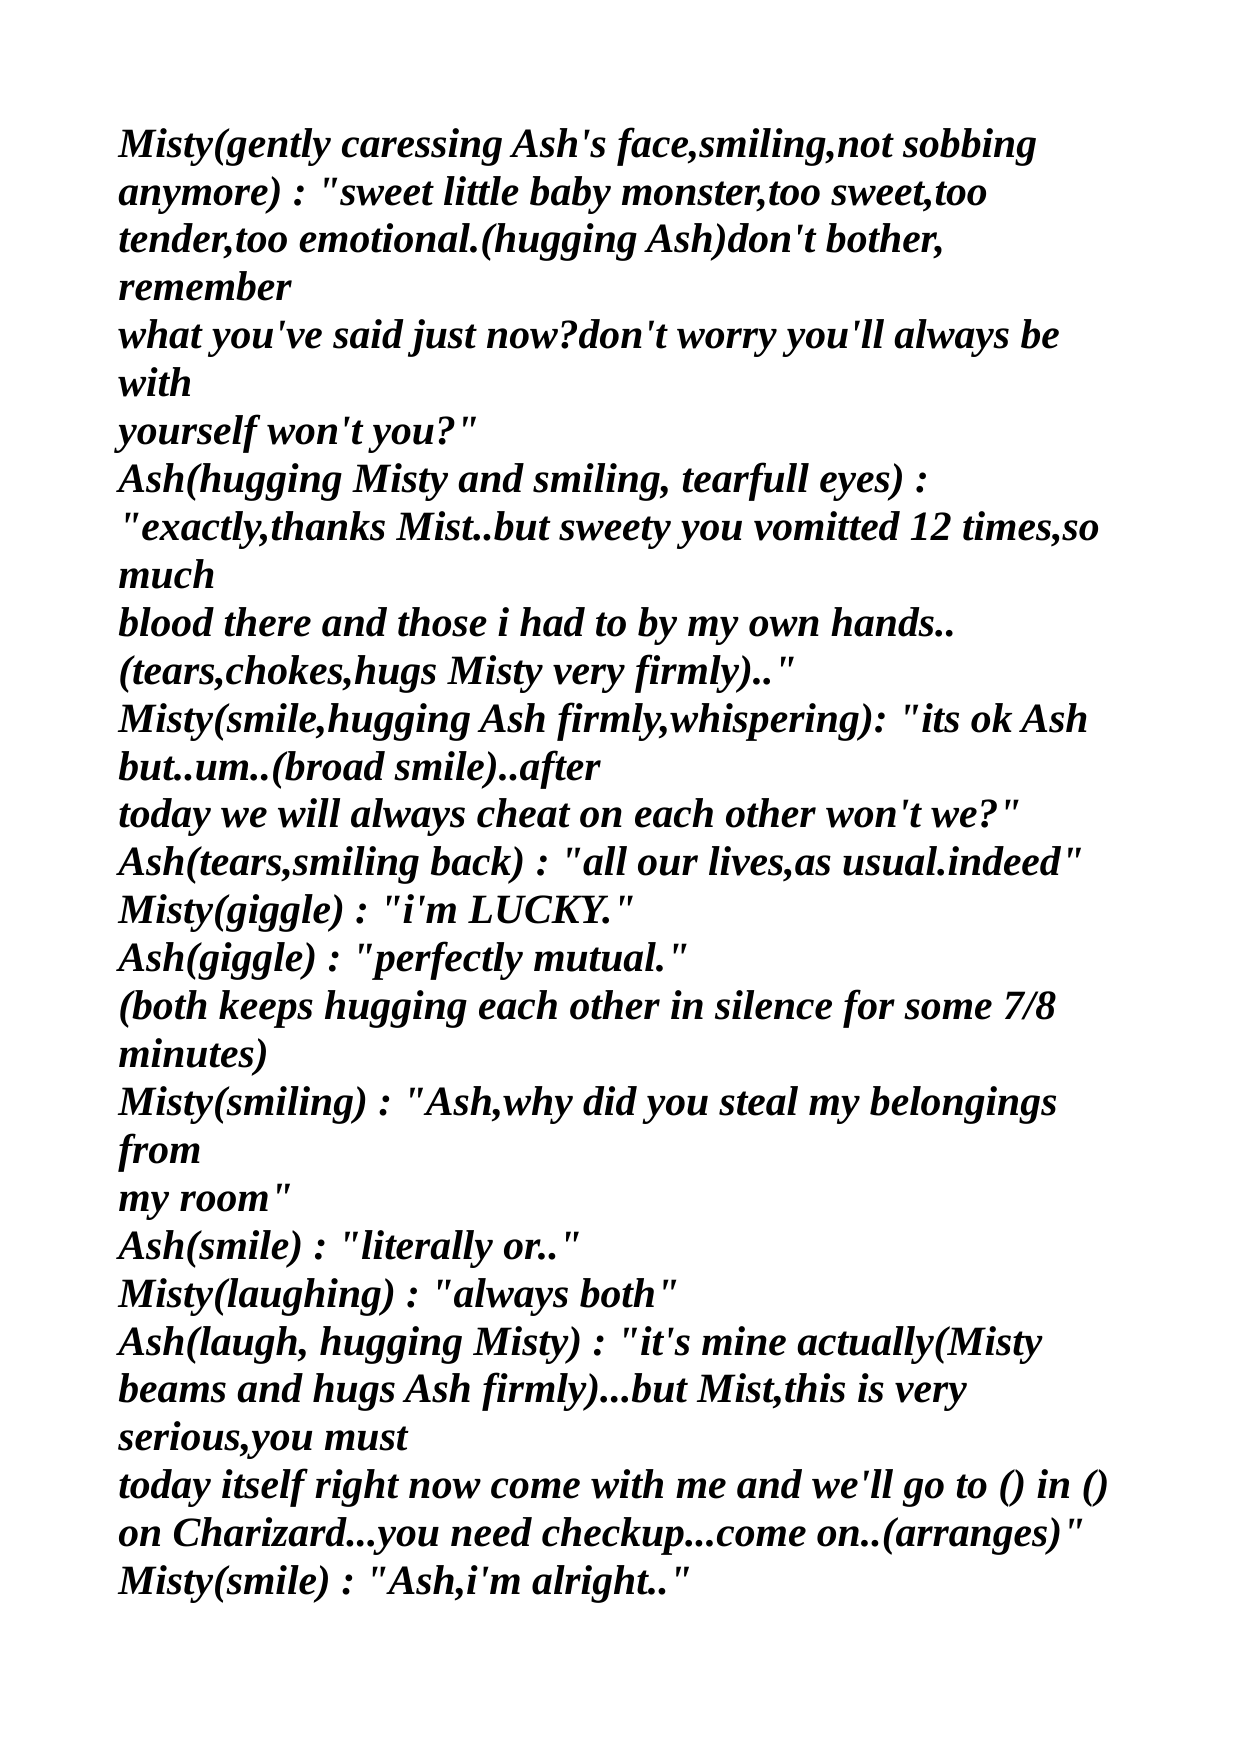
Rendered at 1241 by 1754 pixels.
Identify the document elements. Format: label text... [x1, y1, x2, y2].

text anymore) : "sweet little baby monster,too sweet,too [118, 166, 1122, 214]
text (both keeps hugging each other in silence for some 7/8 [118, 981, 1122, 1028]
text Misty(laughing) : "always both" [118, 1268, 1122, 1316]
text Misty(gently caressing Ash's face,smiling,not sobbing [118, 118, 1122, 166]
text Ash(giggle) : "perfectly mutual." [118, 933, 1122, 981]
text Ash(tears,smiling back) : "all our lives,as usual.indeed" [118, 837, 1122, 885]
text yourself won't you?" [118, 406, 1122, 453]
text blood there and those i had to by my own hands.. [118, 597, 1122, 645]
text Misty(smile,hugging Ash firmly,whispering): "its ok Ash but..um..(broad smile)..after [118, 693, 1122, 789]
text Ash(hugging Misty and smiling, tearfull eyes) : [118, 453, 1122, 501]
text Misty(giggle) : "i'm LUCKY." [118, 885, 1122, 933]
text what you've said just now?don't worry you'll always be with [118, 310, 1122, 406]
text on Charizard...you need checkup...come on..(arranges)" [118, 1508, 1122, 1556]
text my room" [118, 1172, 1122, 1220]
text Misty(smiling) : "Ash,why did you steal my belongings from [118, 1076, 1122, 1172]
text "exactly,thanks Mist..but sweety you vomitted 12 times,so much [118, 501, 1122, 597]
text Ash(laugh, hugging Misty) : "it's mine actually(Misty beams and hugs Ash firmly)...but Mist,this is very serious,you must [118, 1316, 1122, 1460]
text Ash(smile) : "literally or.." [118, 1220, 1122, 1268]
text (tears,chokes,hugs Misty very firmly).." [118, 645, 1122, 693]
text minutes) [118, 1028, 1122, 1076]
text Misty(smile) : "Ash,i'm alright.." [118, 1556, 1122, 1603]
text today we will always cheat on each other won't we?" [118, 789, 1122, 837]
text tender,too emotional.(hugging Ash)don't bother, remember [118, 214, 1122, 310]
text today itself right now come with me and we'll go to () in () [118, 1460, 1122, 1508]
